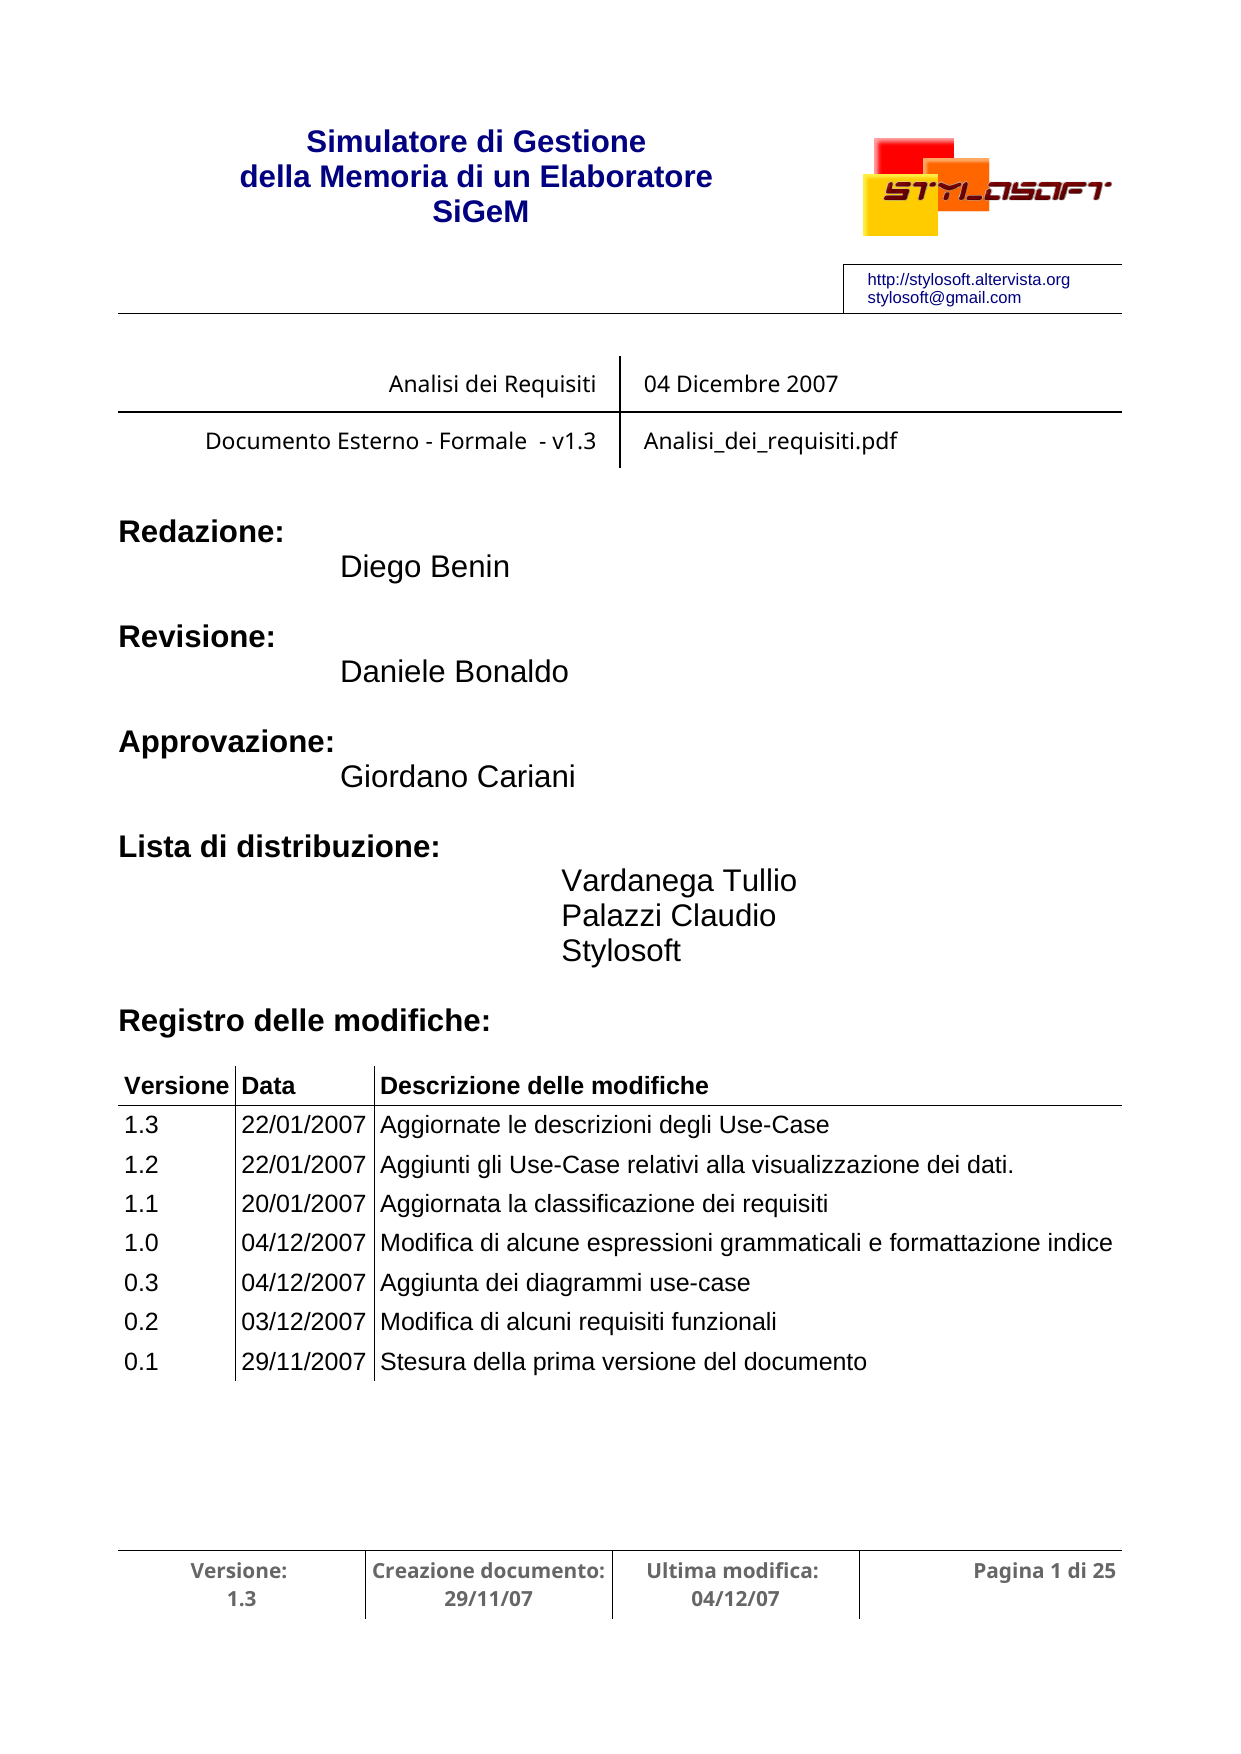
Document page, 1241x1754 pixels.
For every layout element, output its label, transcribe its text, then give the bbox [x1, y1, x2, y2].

text Lista di distribuzione: [118, 829, 1122, 863]
table_cell 03/12/2007 [236, 1302, 374, 1342]
table_cell Documento Esterno - Formale - v1.3 [118, 413, 619, 468]
text Vardanega Tullio [118, 863, 1122, 898]
table_header Descrizione delle modifiche [375, 1066, 1122, 1105]
table_header 04 Dicembre 2007 [621, 356, 1122, 411]
table_header Versione [118, 1066, 235, 1105]
table_cell Stesura della prima versione del documento [375, 1342, 1122, 1381]
table_header Data [236, 1066, 374, 1105]
table_cell Modifica di alcuni requisiti funzionali [375, 1302, 1122, 1342]
text Registro delle modifiche: [118, 1003, 1122, 1038]
table_cell 1.0 [118, 1224, 235, 1263]
text Revisione: [118, 619, 1122, 654]
text Approvazione: [118, 724, 1122, 759]
table_cell Aggiunti gli Use-Case relativi alla visualizzazione dei dati. [375, 1145, 1122, 1184]
table_cell 20/01/2007 [236, 1184, 374, 1223]
table_cell Analisi_dei_requisiti.pdf [621, 413, 1122, 468]
table_cell 0.3 [118, 1263, 235, 1302]
text Daniele Bonaldo [118, 654, 1122, 689]
table_cell Modifica di alcune espressioni grammaticali e formattazione indice [375, 1224, 1122, 1263]
text Redazione: [118, 514, 1122, 549]
table_cell 1.2 [118, 1145, 235, 1184]
table_cell 22/01/2007 [236, 1106, 374, 1145]
table_cell Aggiunta dei diagrammi use-case [375, 1263, 1122, 1302]
table_cell 0.1 [118, 1342, 235, 1381]
table_cell 29/11/2007 [236, 1342, 374, 1381]
text Diego Benin [118, 549, 1122, 584]
table_cell Aggiornata la classificazione dei requisiti [375, 1184, 1122, 1223]
text Palazzi Claudio [118, 898, 1122, 933]
table_cell Aggiornate le descrizioni degli Use-Case [375, 1106, 1122, 1145]
table_cell 0.2 [118, 1302, 235, 1342]
table_header Analisi dei Requisiti [118, 356, 619, 411]
table_cell 1.3 [118, 1106, 235, 1145]
table_cell 04/12/2007 [236, 1224, 374, 1263]
table_cell 04/12/2007 [236, 1263, 374, 1302]
table_cell 1.1 [118, 1184, 235, 1223]
text Giordano Cariani [118, 759, 1122, 794]
picture [848, 123, 1117, 247]
text Stylosoft [118, 933, 1122, 968]
table_cell 22/01/2007 [236, 1145, 374, 1184]
